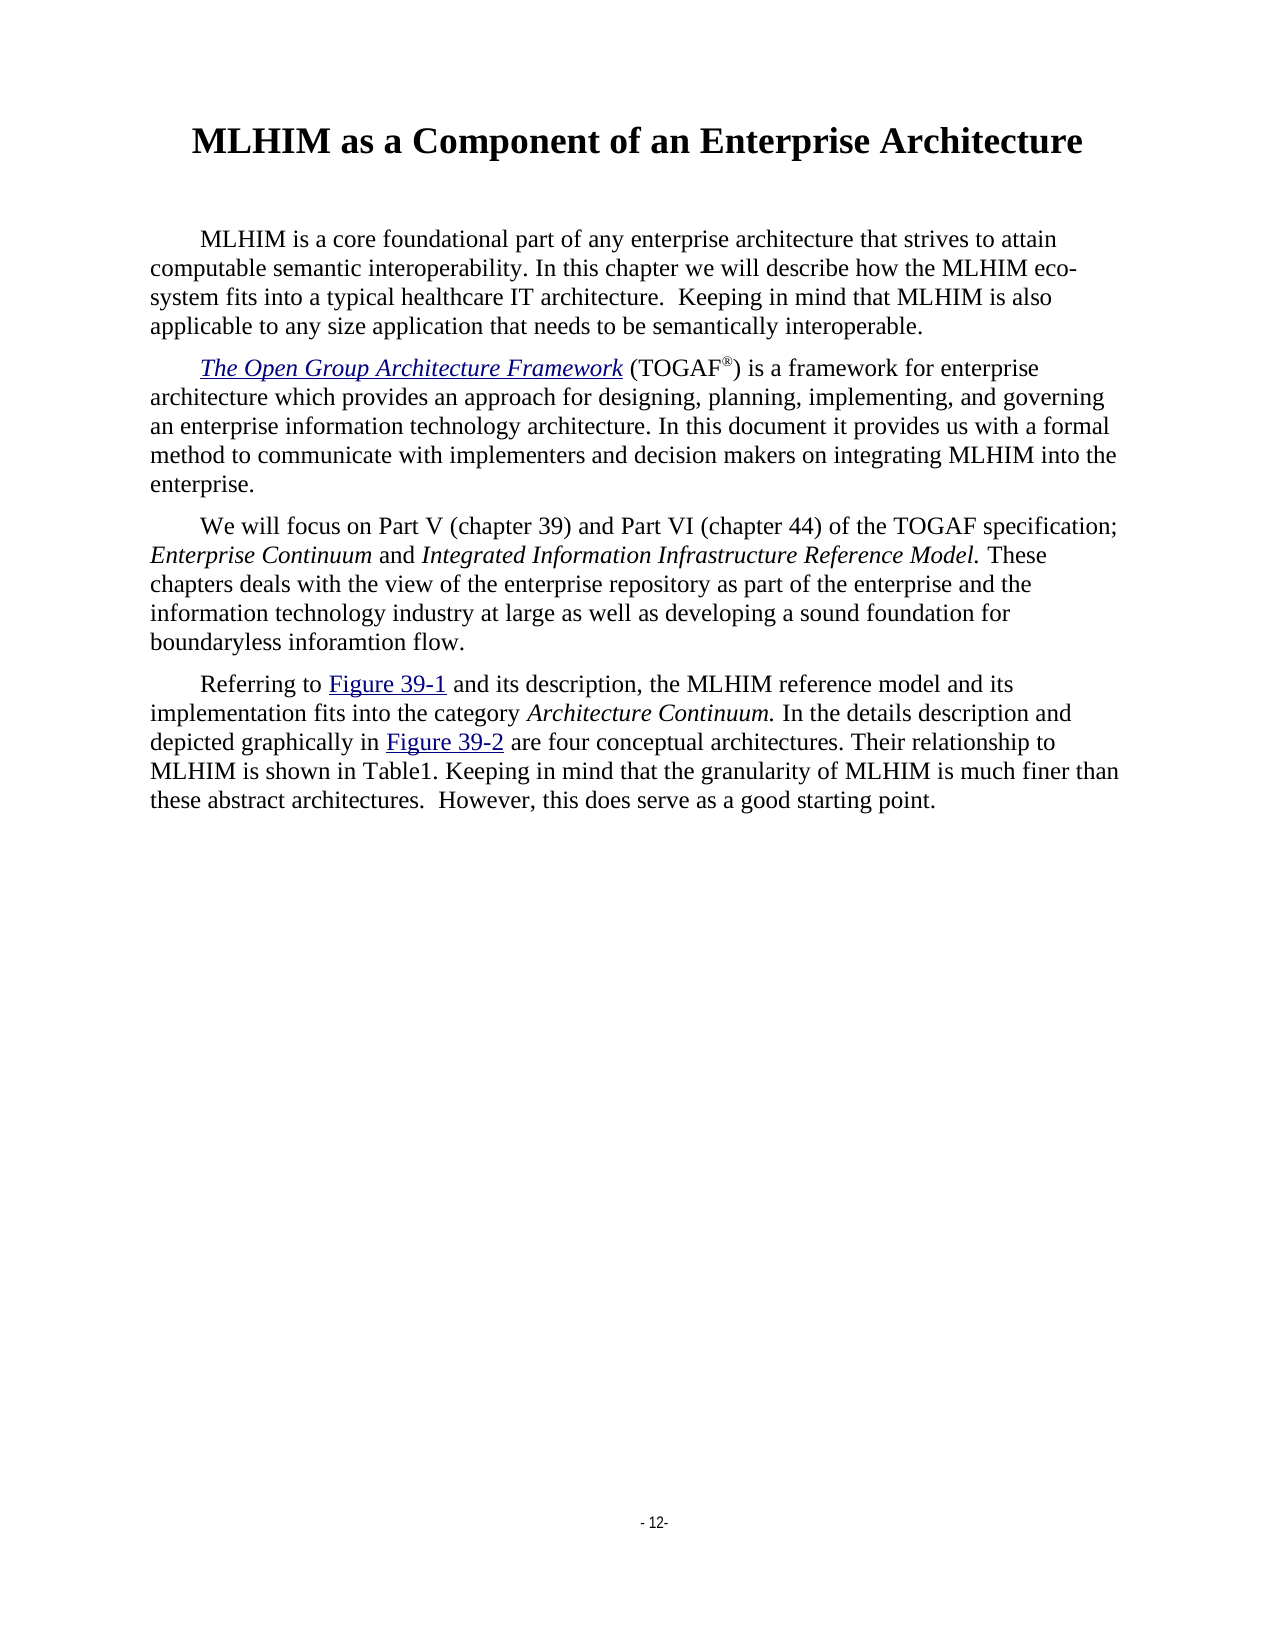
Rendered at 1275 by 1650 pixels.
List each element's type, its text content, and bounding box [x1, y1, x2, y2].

text The Open Group Architecture Framework (TOGAF®) is a framework for enterprise architecture which provides an approach for designing, planning, implementing, and governing an enterprise information technology architecture. In this document it provides us with a formal method to communicate with implementers and decision makers on integrating MLHIM into the enterprise. [150, 353, 1125, 498]
title MLHIM as a Component of an Enterprise Architecture [150, 118, 1125, 161]
text Referring to Figure 39-1 and its description, the MLHIM reference model and its implementation fits into the category Architecture Continuum. In the details description and depicted graphically in Figure 39-2 are four conceptual architectures. Their relationship to MLHIM is shown in Table1. Keeping in mind that the granularity of MLHIM is much finer than these abstract architectures. However, this does serve as a good starting point. [150, 668, 1125, 814]
text We will focus on Part V (chapter 39) and Part VI (chapter 44) of the TOGAF specification; Enterprise Continuum and Integrated Information Infrastructure Reference Model. These chapters deals with the view of the enterprise repository as part of the enterprise and the information technology industry at large as well as developing a sound foundation for boundaryless inforamtion flow. [150, 511, 1125, 656]
text MLHIM is a core foundational part of any enterprise architecture that strives to attain computable semantic interoperability. In this chapter we will describe how the MLHIM eco-system fits into a typical healthcare IT architecture. Keeping in mind that MLHIM is also applicable to any size application that needs to be semantically interoperable. [150, 224, 1125, 340]
